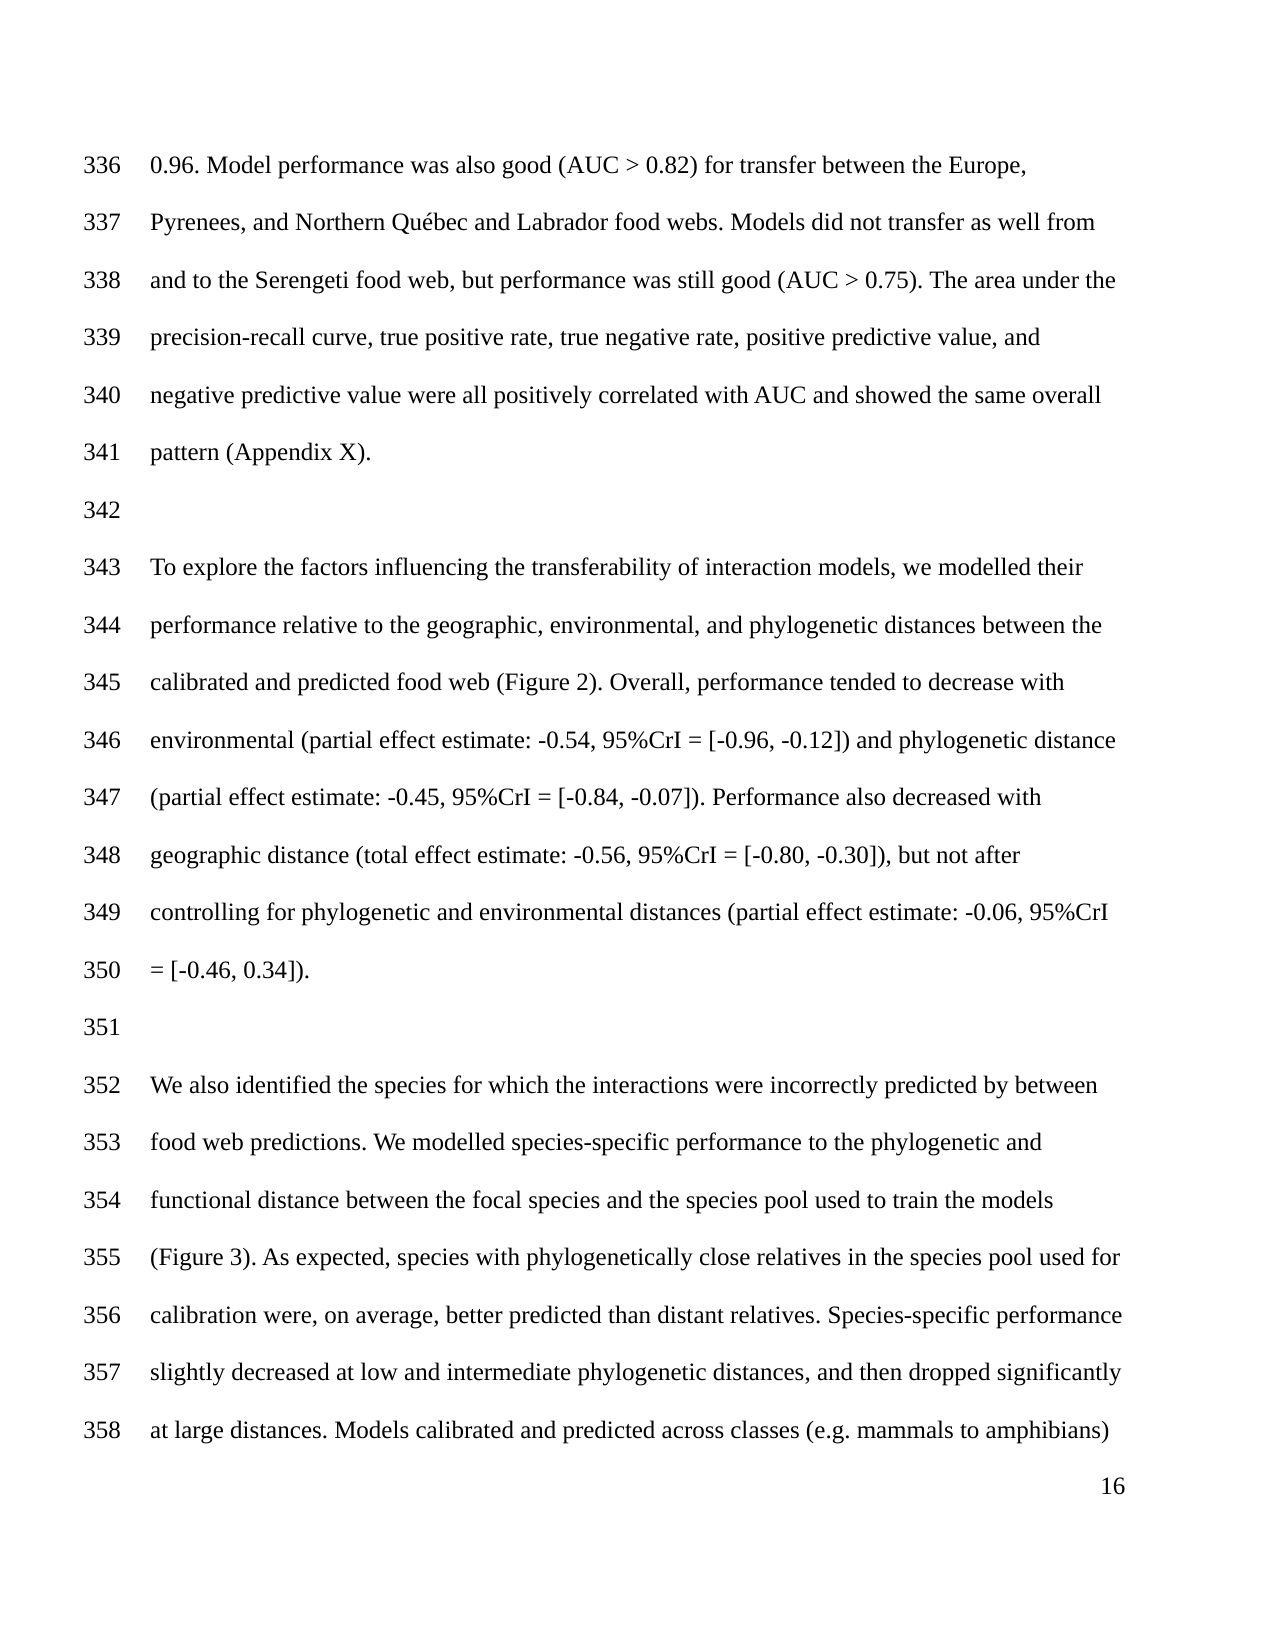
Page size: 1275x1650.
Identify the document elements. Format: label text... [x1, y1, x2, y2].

text To explore the factors influencing the transferability of interaction models, we modelled their performance relative to the geographic, environmental, and phylogenetic distances between the calibrated and predicted food web (Figure 2). Overall, performance tended to decrease with environmental (partial effect estimate: -0.54, 95%CrI = [-0.96, -0.12]) and phylogenetic distance (partial effect estimate: -0.45, 95%CrI = [-0.84, -0.07]). Performance also decreased with geographic distance (total effect estimate: -0.56, 95%CrI = [-0.80, -0.30]), but not after controlling for phylogenetic and environmental distances (partial effect estimate: -0.06, 95%CrI = [-0.46, 0.34]). [150, 552, 1125, 984]
text 0.96. Model performance was also good (AUC > 0.82) for transfer between the Europe, Pyrenees, and Northern Québec and Labrador food webs. Models did not transfer as well from and to the Serengeti food web, but performance was still good (AUC > 0.75). The area under the precision-recall curve, true positive rate, true negative rate, positive predictive value, and negative predictive value were all positively correlated with AUC and showed the same overall pattern (Appendix X). [150, 150, 1125, 466]
text We also identified the species for which the interactions were incorrectly predicted by between food web predictions. We modelled species-specific performance to the phylogenetic and functional distance between the focal species and the species pool used to train the models (Figure 3). As expected, species with phylogenetically close relatives in the species pool used for calibration were, on average, better predicted than distant relatives. Species-specific performance slightly decreased at low and intermediate phylogenetic distances, and then dropped significantly at large distances. Models calibrated and predicted across classes (e.g. mammals to amphibians) [150, 1070, 1125, 1444]
